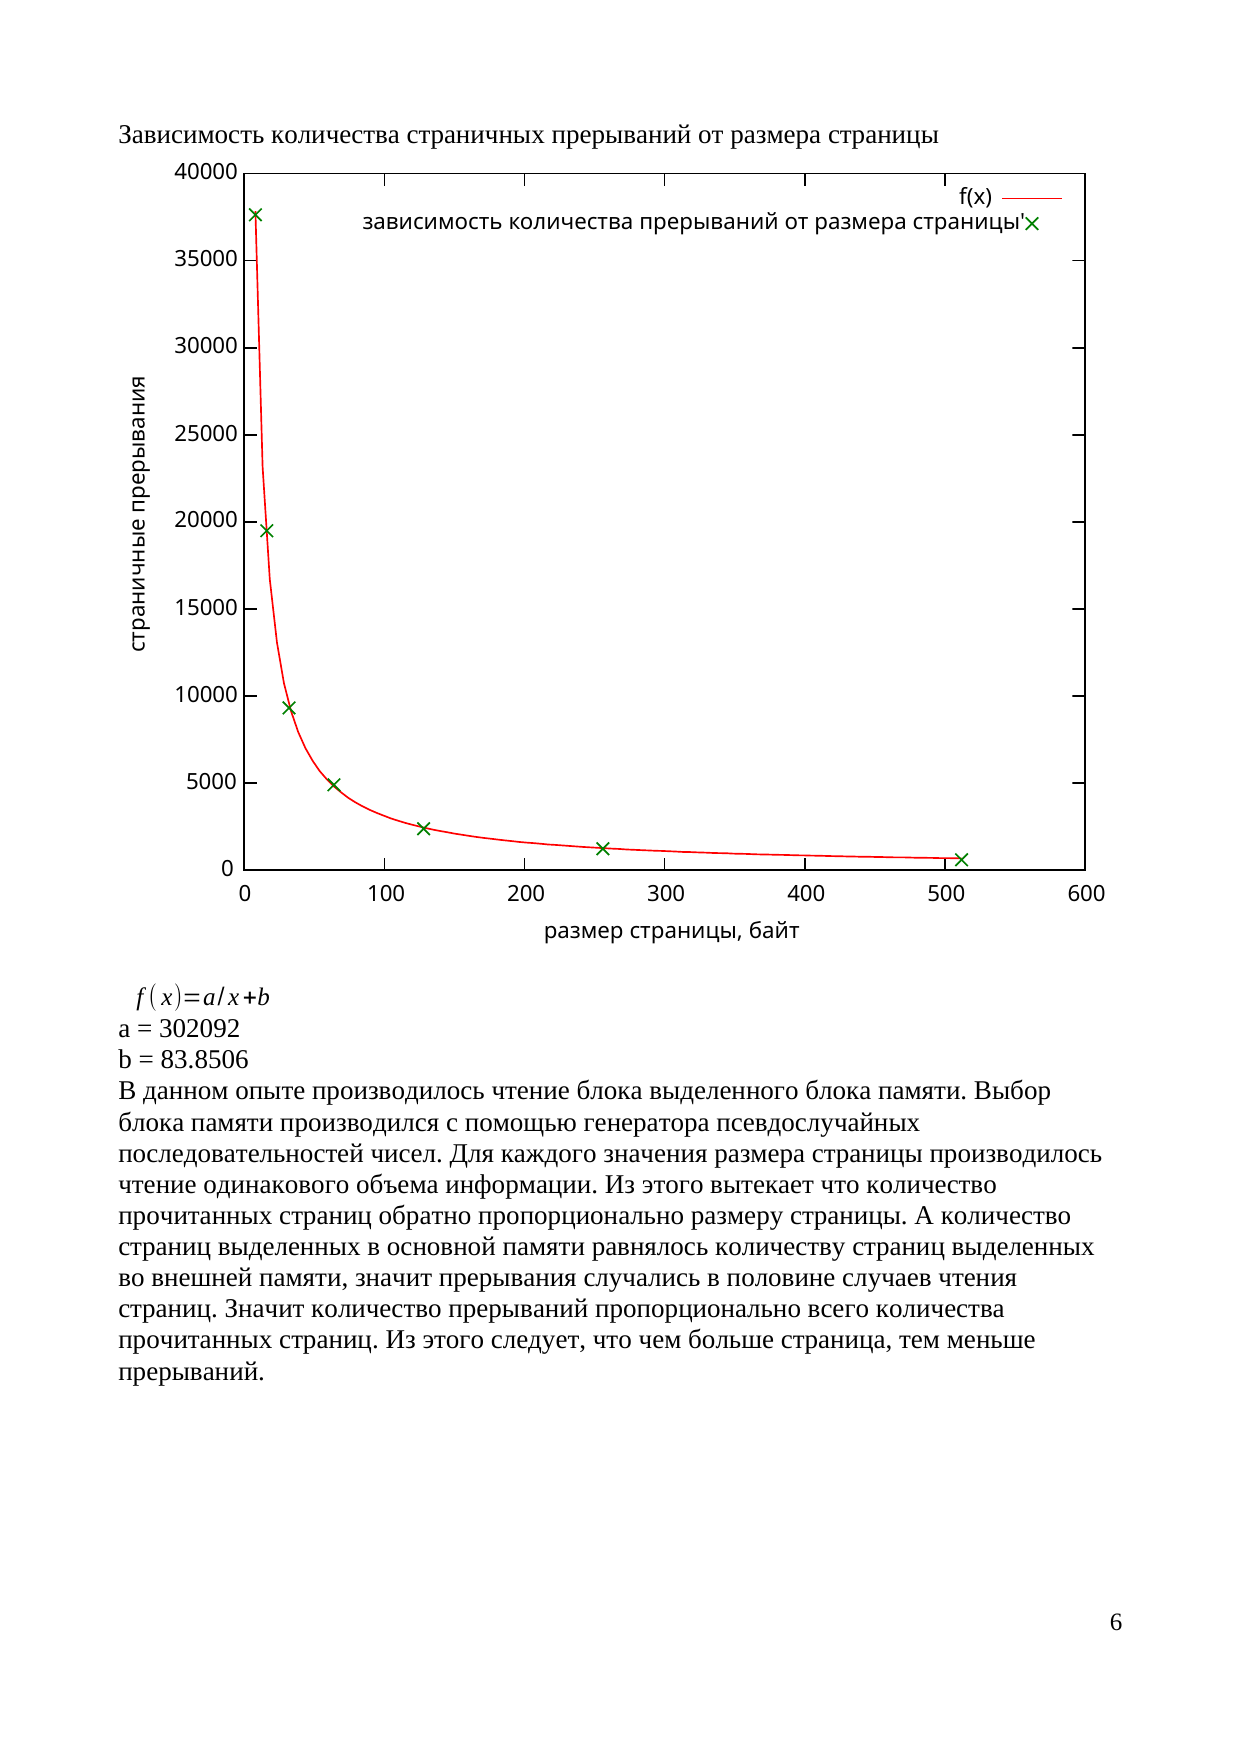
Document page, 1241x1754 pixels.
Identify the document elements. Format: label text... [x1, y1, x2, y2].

text В данном опыте производилось чтение блока выделенного блока памяти. Выбор блока памяти производился с помощью генератора псевдослучайных последовательностей чисел. Для каждого значения размера страницы производилось чтение одинакового объема информации. Из этого вытекает что количество прочитанных страниц обратно пропорционально размеру страницы. А количество страниц выделенных в основной памяти равнялось количеству страниц выделенных во внешней памяти, значит прерывания случались в половине случаев чтения страниц. Значит количество прерываний пропорционально всего количества прочитанных страниц. Из этого следует, что чем больше страница, тем меньше прерываний. [118, 1074, 1122, 1386]
text Зависимость количества страничных прерываний от размера страницы [118, 118, 1122, 149]
text a = 302092 [118, 1012, 1122, 1043]
text b = 83.8506 [118, 1043, 1122, 1074]
